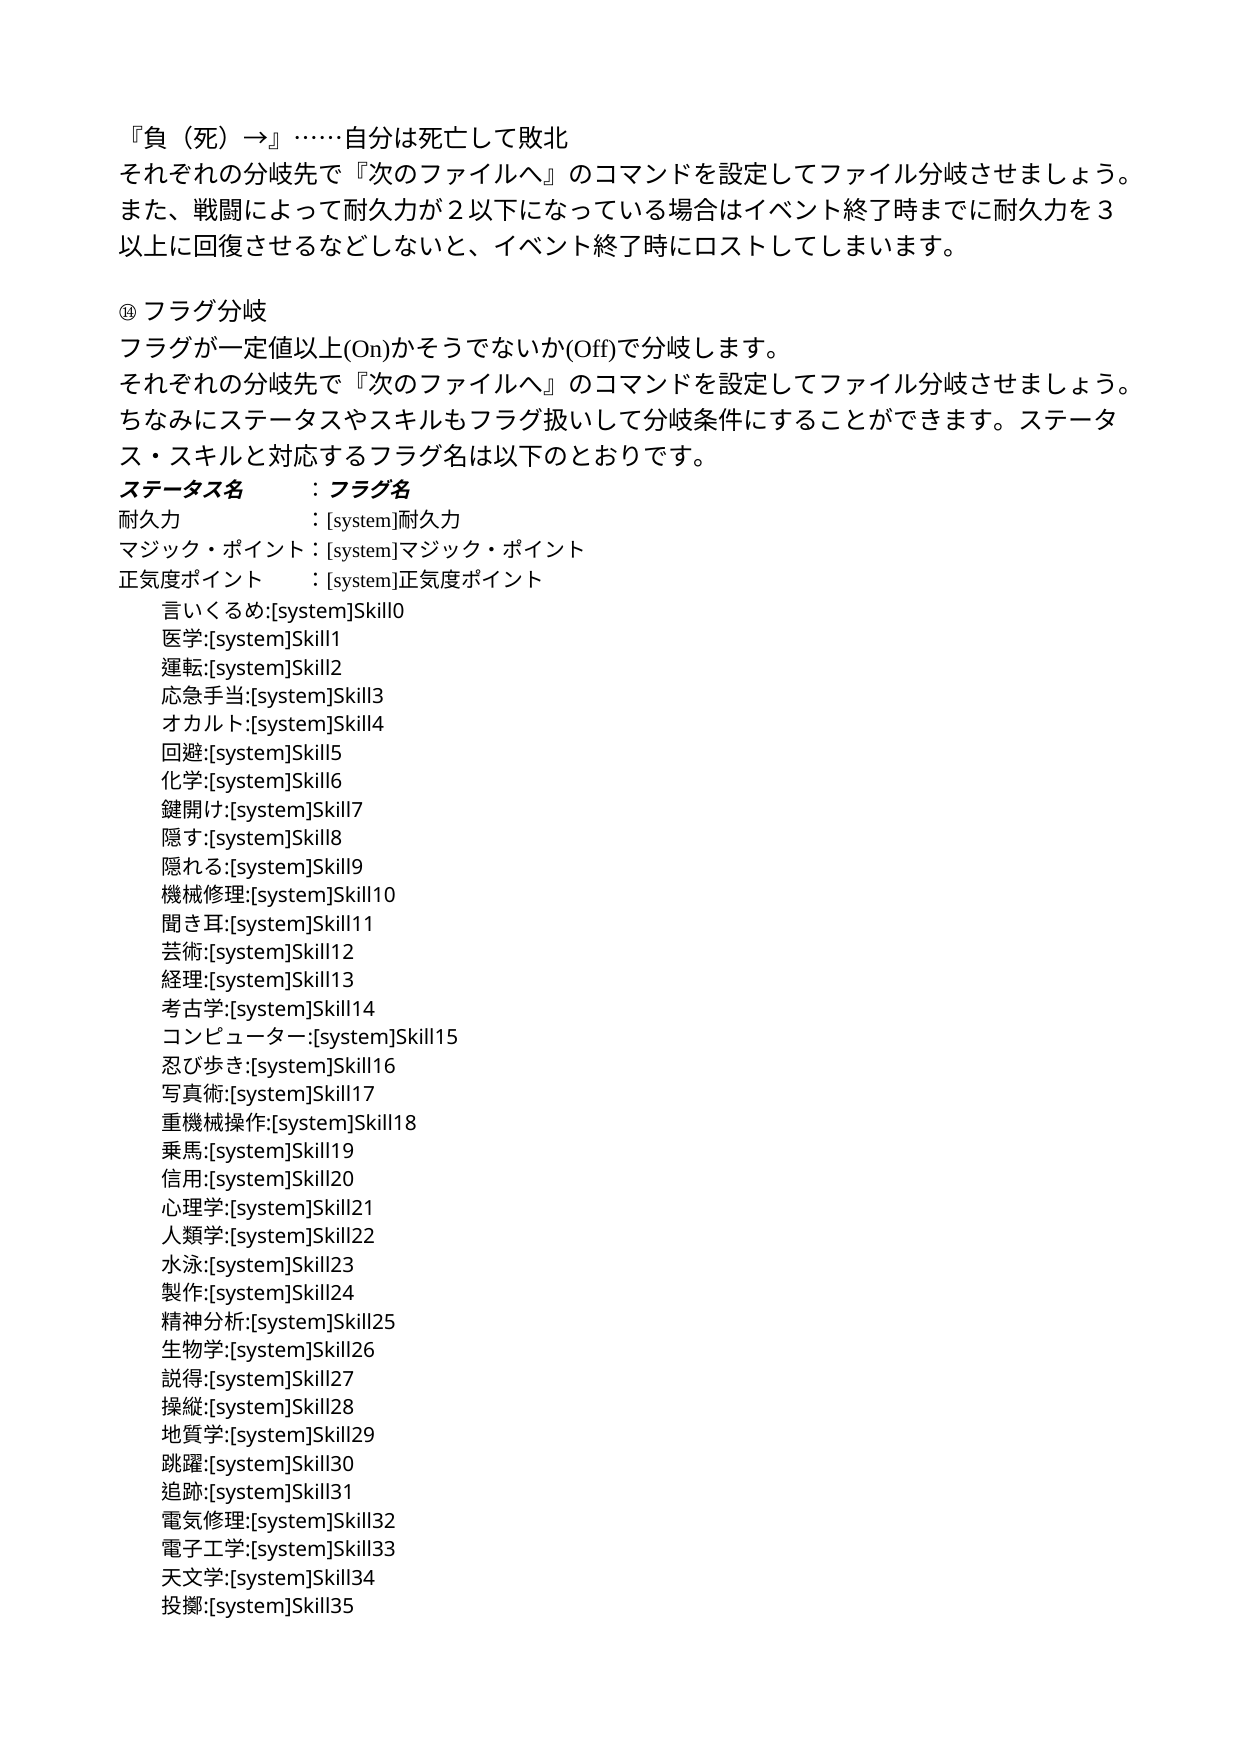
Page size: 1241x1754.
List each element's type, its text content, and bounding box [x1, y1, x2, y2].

text 写真術:[system]Skill17 [118, 1079, 1122, 1108]
text 精神分析:[system]Skill25 [118, 1307, 1122, 1335]
text また、戦闘によって耐久力が２以下になっている場合はイベント終了時までに耐久力を３以上に回復させるなどしないと、イベント終了時にロストしてしまいます。 [118, 191, 1122, 263]
text 天文学:[system]Skill34 [118, 1563, 1122, 1591]
text 追跡:[system]Skill31 [118, 1477, 1122, 1506]
text 生物学:[system]Skill26 [118, 1335, 1122, 1364]
text オカルト:[system]Skill4 [118, 709, 1122, 738]
text 運転:[system]Skill2 [118, 653, 1122, 681]
text 隠れる:[system]Skill9 [118, 852, 1122, 880]
text 製作:[system]Skill24 [118, 1278, 1122, 1307]
text 地質学:[system]Skill29 [118, 1421, 1122, 1449]
text 機械修理:[system]Skill10 [118, 880, 1122, 909]
text 正気度ポイント ：[system]正気度ポイント [118, 564, 1122, 594]
text 水泳:[system]Skill23 [118, 1250, 1122, 1278]
text ちなみにステータスやスキルもフラグ扱いして分岐条件にすることができます。ステータス・スキルと対応するフラグ名は以下のとおりです。 [118, 401, 1122, 473]
text ステータス名 ：フラグ名 [118, 473, 1122, 503]
text 経理:[system]Skill13 [118, 966, 1122, 994]
text 信用:[system]Skill20 [118, 1164, 1122, 1193]
text 芸術:[system]Skill12 [118, 937, 1122, 966]
text マジック・ポイント：[system]マジック・ポイント [118, 533, 1122, 564]
text 人類学:[system]Skill22 [118, 1221, 1122, 1250]
text 隠す:[system]Skill8 [118, 823, 1122, 852]
text 説得:[system]Skill27 [118, 1364, 1122, 1392]
text それぞれの分岐先で『次のファイルへ』のコマンドを設定してファイル分岐させましょう。 [118, 364, 1122, 401]
text 電子工学:[system]Skill33 [118, 1534, 1122, 1563]
text 操縦:[system]Skill28 [118, 1392, 1122, 1421]
text 重機械操作:[system]Skill18 [118, 1108, 1122, 1136]
text 化学:[system]Skill6 [118, 766, 1122, 795]
text それぞれの分岐先で『次のファイルへ』のコマンドを設定してファイル分岐させましょう。 [118, 154, 1122, 191]
text 医学:[system]Skill1 [118, 624, 1122, 653]
text 回避:[system]Skill5 [118, 738, 1122, 766]
text ⑭フラグ分岐 [118, 292, 1122, 328]
text 投擲:[system]Skill35 [118, 1591, 1122, 1619]
text 忍び歩き:[system]Skill16 [118, 1051, 1122, 1079]
text 鍵開け:[system]Skill7 [118, 795, 1122, 823]
text 言いくるめ:[system]Skill0 [118, 594, 1122, 624]
text 心理学:[system]Skill21 [118, 1193, 1122, 1221]
text 乗馬:[system]Skill19 [118, 1136, 1122, 1164]
text 応急手当:[system]Skill3 [118, 681, 1122, 709]
text フラグが一定値以上(On)かそうでないか(Off)で分岐します。 [118, 328, 1122, 364]
text 跳躍:[system]Skill30 [118, 1449, 1122, 1477]
text 聞き耳:[system]Skill11 [118, 909, 1122, 937]
text 『負（死）→』……自分は死亡して敗北 [118, 118, 1122, 154]
text コンピューター:[system]Skill15 [118, 1022, 1122, 1051]
text 耐久力 ：[system]耐久力 [118, 503, 1122, 533]
text 電気修理:[system]Skill32 [118, 1506, 1122, 1534]
text 考古学:[system]Skill14 [118, 994, 1122, 1022]
